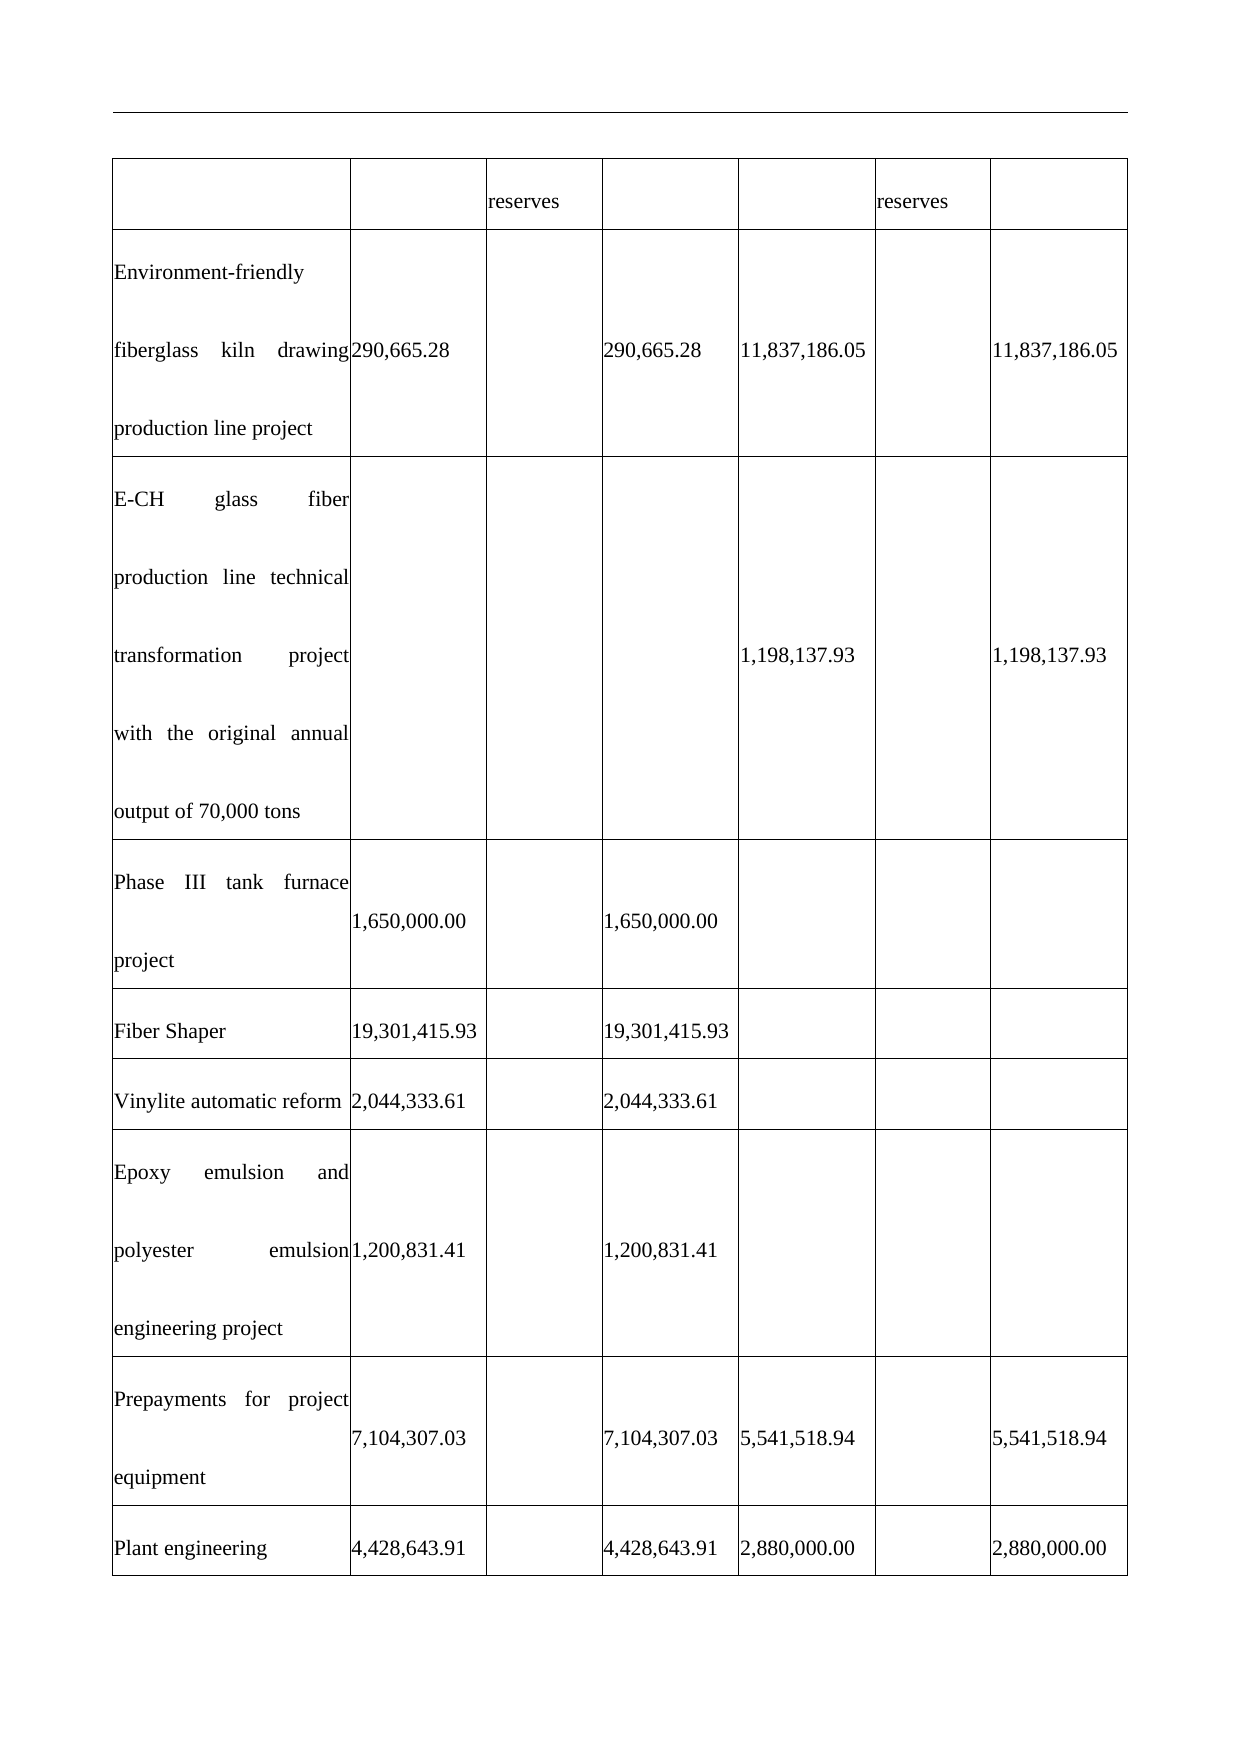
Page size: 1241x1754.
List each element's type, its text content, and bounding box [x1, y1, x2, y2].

table_cell [991, 989, 1127, 1058]
table_cell [876, 1059, 990, 1129]
table_cell Fiber Shaper [113, 989, 350, 1058]
table_cell 290,665.28 [351, 230, 486, 456]
table_cell [739, 159, 875, 229]
table_cell [739, 989, 875, 1058]
table_cell Prepayments for project equipment [113, 1357, 350, 1504]
table_cell 2,044,333.61 [603, 1059, 738, 1129]
table_cell 5,541,518.94 [991, 1357, 1127, 1504]
table_cell [876, 989, 990, 1058]
table_cell 2,044,333.61 [351, 1059, 486, 1129]
table_cell 2,880,000.00 [991, 1506, 1127, 1575]
table_cell 1,650,000.00 [351, 840, 486, 988]
table_cell [991, 1130, 1127, 1356]
table_cell [876, 1506, 990, 1575]
table_cell [487, 840, 602, 988]
table_cell [351, 457, 486, 839]
table_cell Environment-friendly fiberglass kiln drawing production line project [113, 230, 350, 456]
table_cell [603, 159, 738, 229]
table_cell [487, 1357, 602, 1504]
table_cell 11,837,186.05 [739, 230, 875, 456]
table_cell E-CH glass fiber production line technical transformation project with the original annual output of 70,000 tons [113, 457, 350, 839]
table_cell [487, 1130, 602, 1356]
table_cell reserves [876, 159, 990, 229]
table_cell [991, 840, 1127, 988]
table_cell [603, 457, 738, 839]
table_cell 290,665.28 [603, 230, 738, 456]
table_cell reserves [487, 159, 602, 229]
table_cell Vinylite automatic reform [113, 1059, 350, 1129]
table_cell 5,541,518.94 [739, 1357, 875, 1504]
table_cell [487, 1506, 602, 1575]
table_cell 1,200,831.41 [603, 1130, 738, 1356]
table_cell 19,301,415.93 [603, 989, 738, 1058]
table_cell [739, 1059, 875, 1129]
table_cell 1,200,831.41 [351, 1130, 486, 1356]
table_cell 19,301,415.93 [351, 989, 486, 1058]
table_cell [991, 159, 1127, 229]
table_cell 2,880,000.00 [739, 1506, 875, 1575]
table_cell 7,104,307.03 [351, 1357, 486, 1504]
table_cell Plant engineering [113, 1506, 350, 1575]
table_cell [876, 840, 990, 988]
table_cell 1,198,137.93 [739, 457, 875, 839]
table_cell 11,837,186.05 [991, 230, 1127, 456]
table_cell Phase III tank furnace project [113, 840, 350, 988]
table_cell 4,428,643.91 [351, 1506, 486, 1575]
table_cell [876, 1357, 990, 1504]
table_cell 1,198,137.93 [991, 457, 1127, 839]
table_cell [739, 1130, 875, 1356]
table_cell [487, 1059, 602, 1129]
table_cell [876, 230, 990, 456]
table_cell [351, 159, 486, 229]
table_header [113, 159, 350, 229]
table_cell [991, 1059, 1127, 1129]
table_cell [739, 840, 875, 988]
table_cell [876, 1130, 990, 1356]
table_cell [487, 457, 602, 839]
table_cell 7,104,307.03 [603, 1357, 738, 1504]
table_cell 4,428,643.91 [603, 1506, 738, 1575]
table_cell [487, 989, 602, 1058]
table_cell [487, 230, 602, 456]
table_cell Epoxy emulsion and polyester emulsion engineering project [113, 1130, 350, 1356]
table_cell [876, 457, 990, 839]
table_cell 1,650,000.00 [603, 840, 738, 988]
